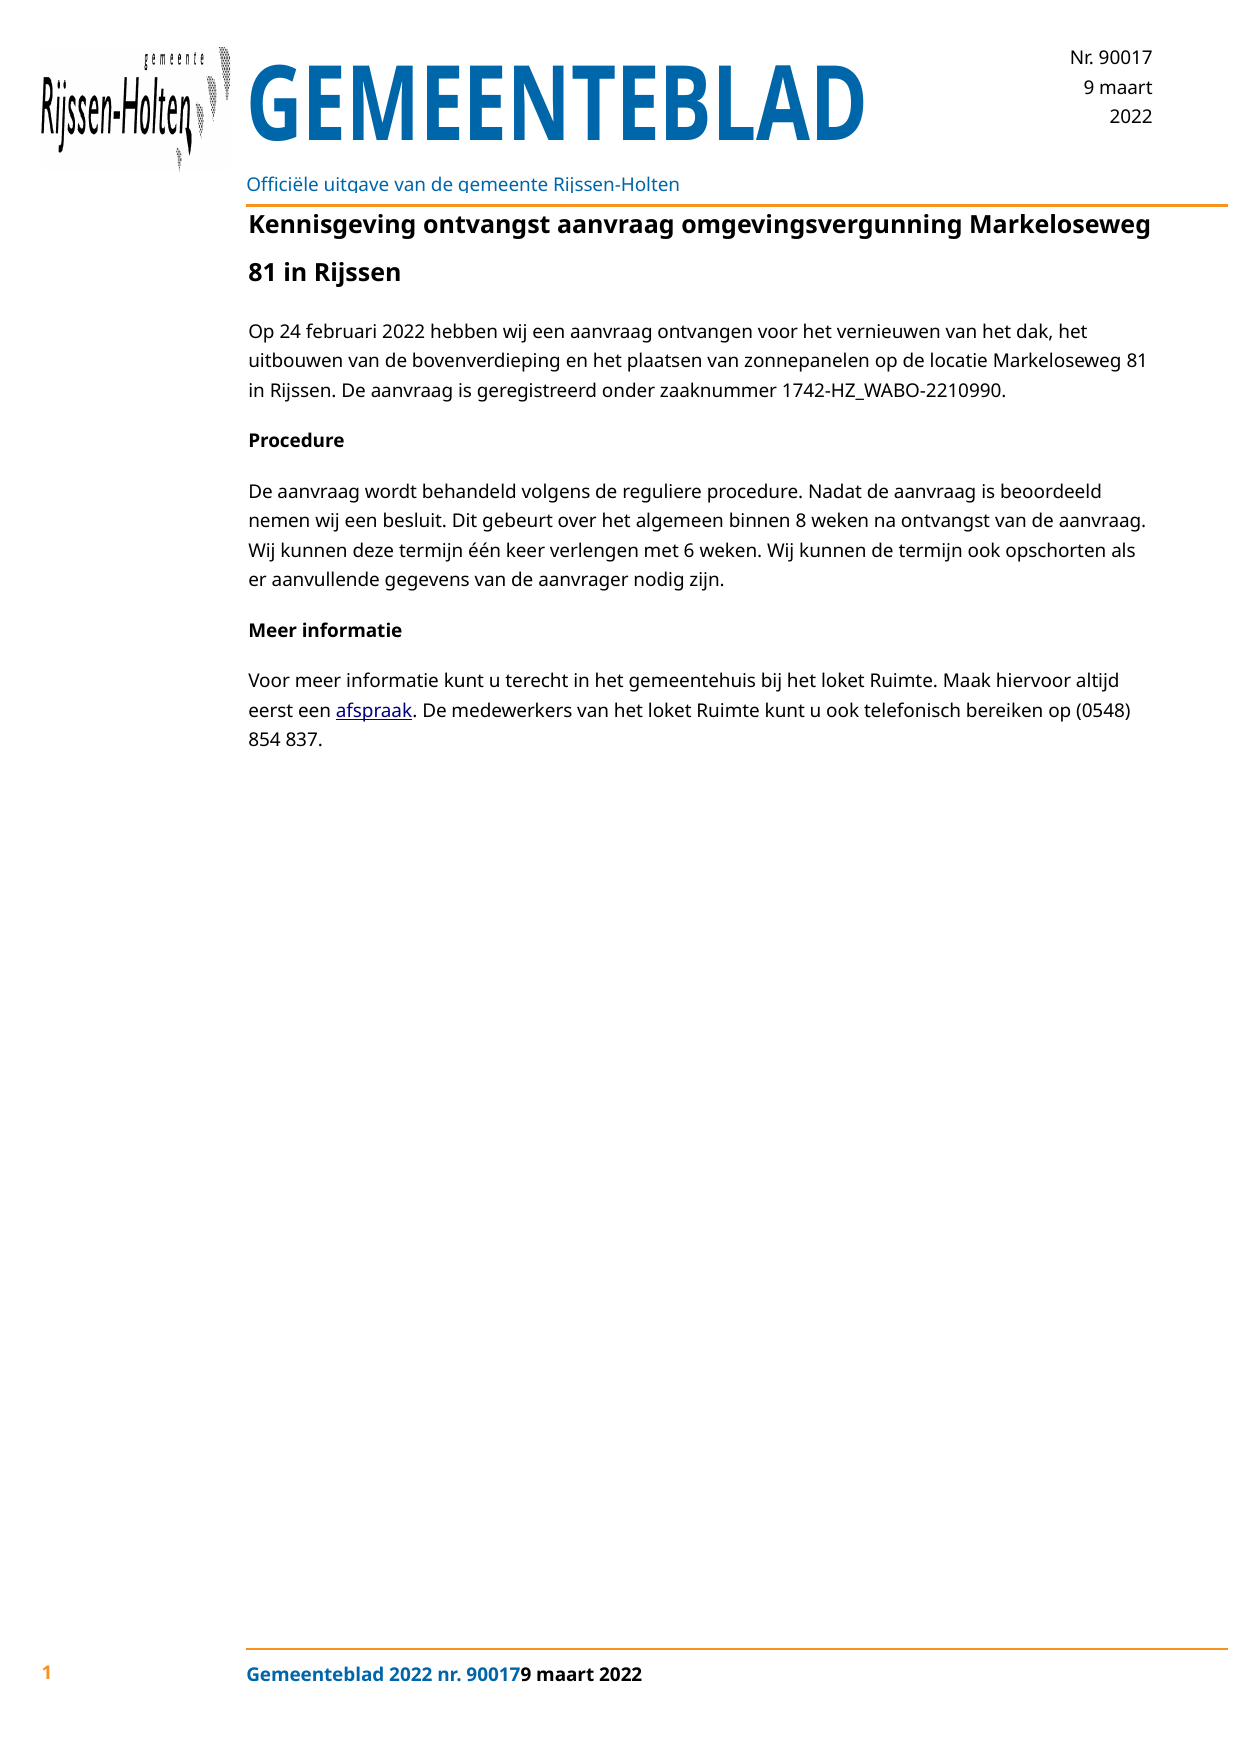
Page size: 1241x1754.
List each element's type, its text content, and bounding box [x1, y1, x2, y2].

text Meer informatie [248, 617, 1152, 643]
text Kennisgeving ontvangst aanvraag omgevingsvergunning Markeloseweg 81 in Rijssen [248, 207, 1152, 288]
text Voor meer informatie kunt u terecht in het gemeentehuis bij het loket Ruimte. Maak hiervoor altijd eerst een afspraak. De medewerkers van het loket Ruimte kunt u ook telefonisch bereiken op (0548) 854 837. [248, 667, 1152, 752]
text Op 24 februari 2022 hebben wij een aanvraag ontvangen voor het vernieuwen van het dak, het uitbouwen van de bovenverdieping en het plaatsen van zonnepanelen op de locatie Markeloseweg 81 in Rijssen. De aanvraag is geregistreerd onder zaaknummer 1742-HZ_WABO-2210990. [248, 318, 1152, 403]
picture [41, 47, 231, 172]
text Procedure [248, 427, 1152, 453]
text De aanvraag wordt behandeld volgens de reguliere procedure. Nadat de aanvraag is beoordeeld nemen wij een besluit. Dit gebeurt over het algemeen binnen 8 weken na ontvangst van de aanvraag. Wij kunnen deze termijn één keer verlengen met 6 weken. Wij kunnen de termijn ook opschorten als er aanvullende gegevens van de aanvrager nodig zijn. [248, 478, 1152, 592]
